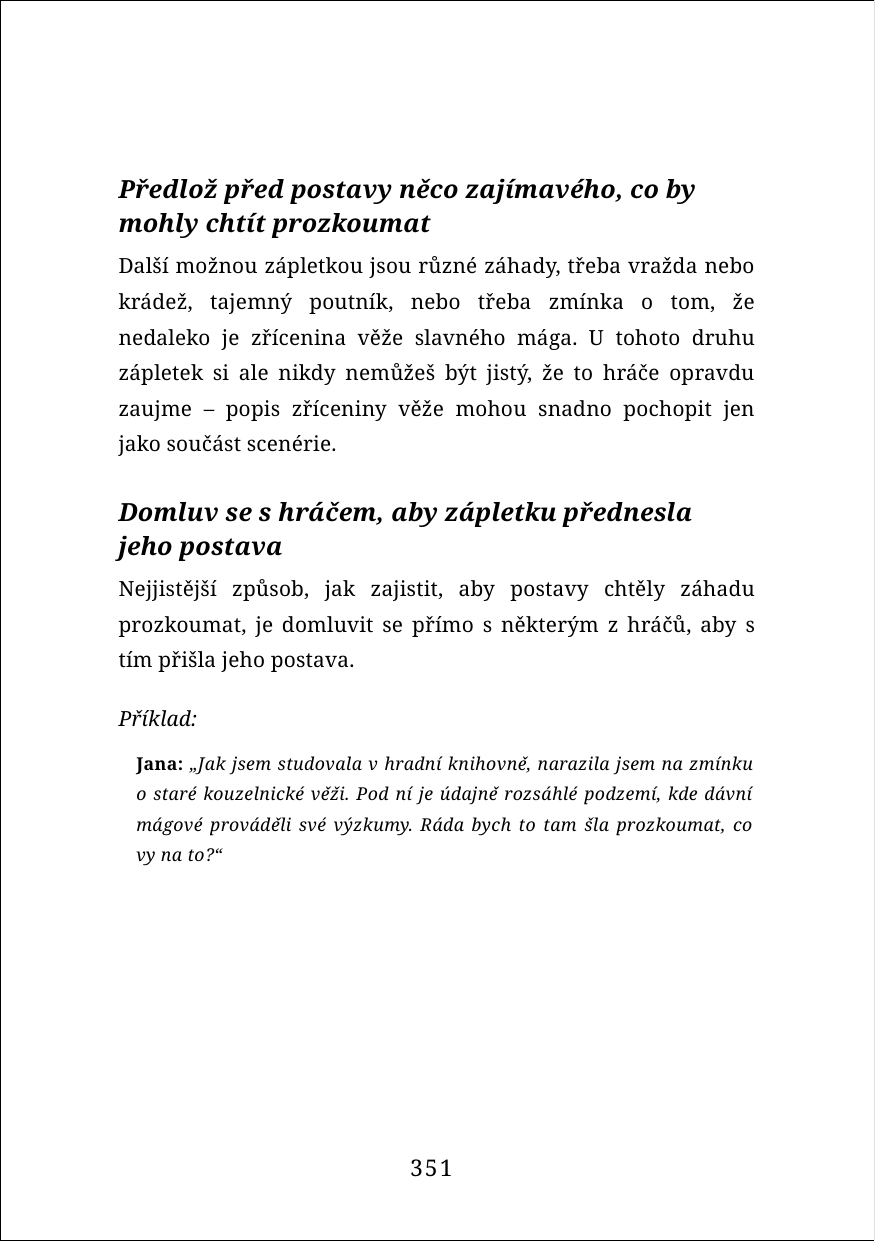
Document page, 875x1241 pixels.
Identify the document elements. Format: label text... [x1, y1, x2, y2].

text Další možnou zápletkou jsou různé záhady, třeba vražda nebo krádež, tajemný poutník, nebo třeba zmínka o tom, že nedaleko je zřícenina věže slavného mága. U tohoto druhu zápletek si ale nikdy nemůžeš být jistý, že to hráče opravdu zaujme – popis zříceniny věže mohou snadno pochopit jen jako součást scenérie. [118, 252, 756, 458]
subtitle Domluv se s hráčem, aby zápletku přednesla jeho postava [118, 494, 756, 562]
subtitle Předlož před postavy něco zajímavého, co by mohly chtít prozkoumat [118, 172, 756, 240]
text Příklad: [118, 704, 756, 733]
text Nejjistější způsob, jak zajistit, aby postavy chtěly záhadu prozkoumat, je domluvit se přímo s některým z hráčů, aby s tím přišla jeho postava. [118, 574, 756, 674]
text Jana: „Jak jsem studovala v hradní knihovně, narazila jsem na zmínku o staré kouzelnické věži. Pod ní je údajně rozsáhlé podzemí, kde dávní mágové prováděli své výzkumy. Ráda bych to tam šla prozkoumat, co vy na to?“ [136, 752, 756, 866]
